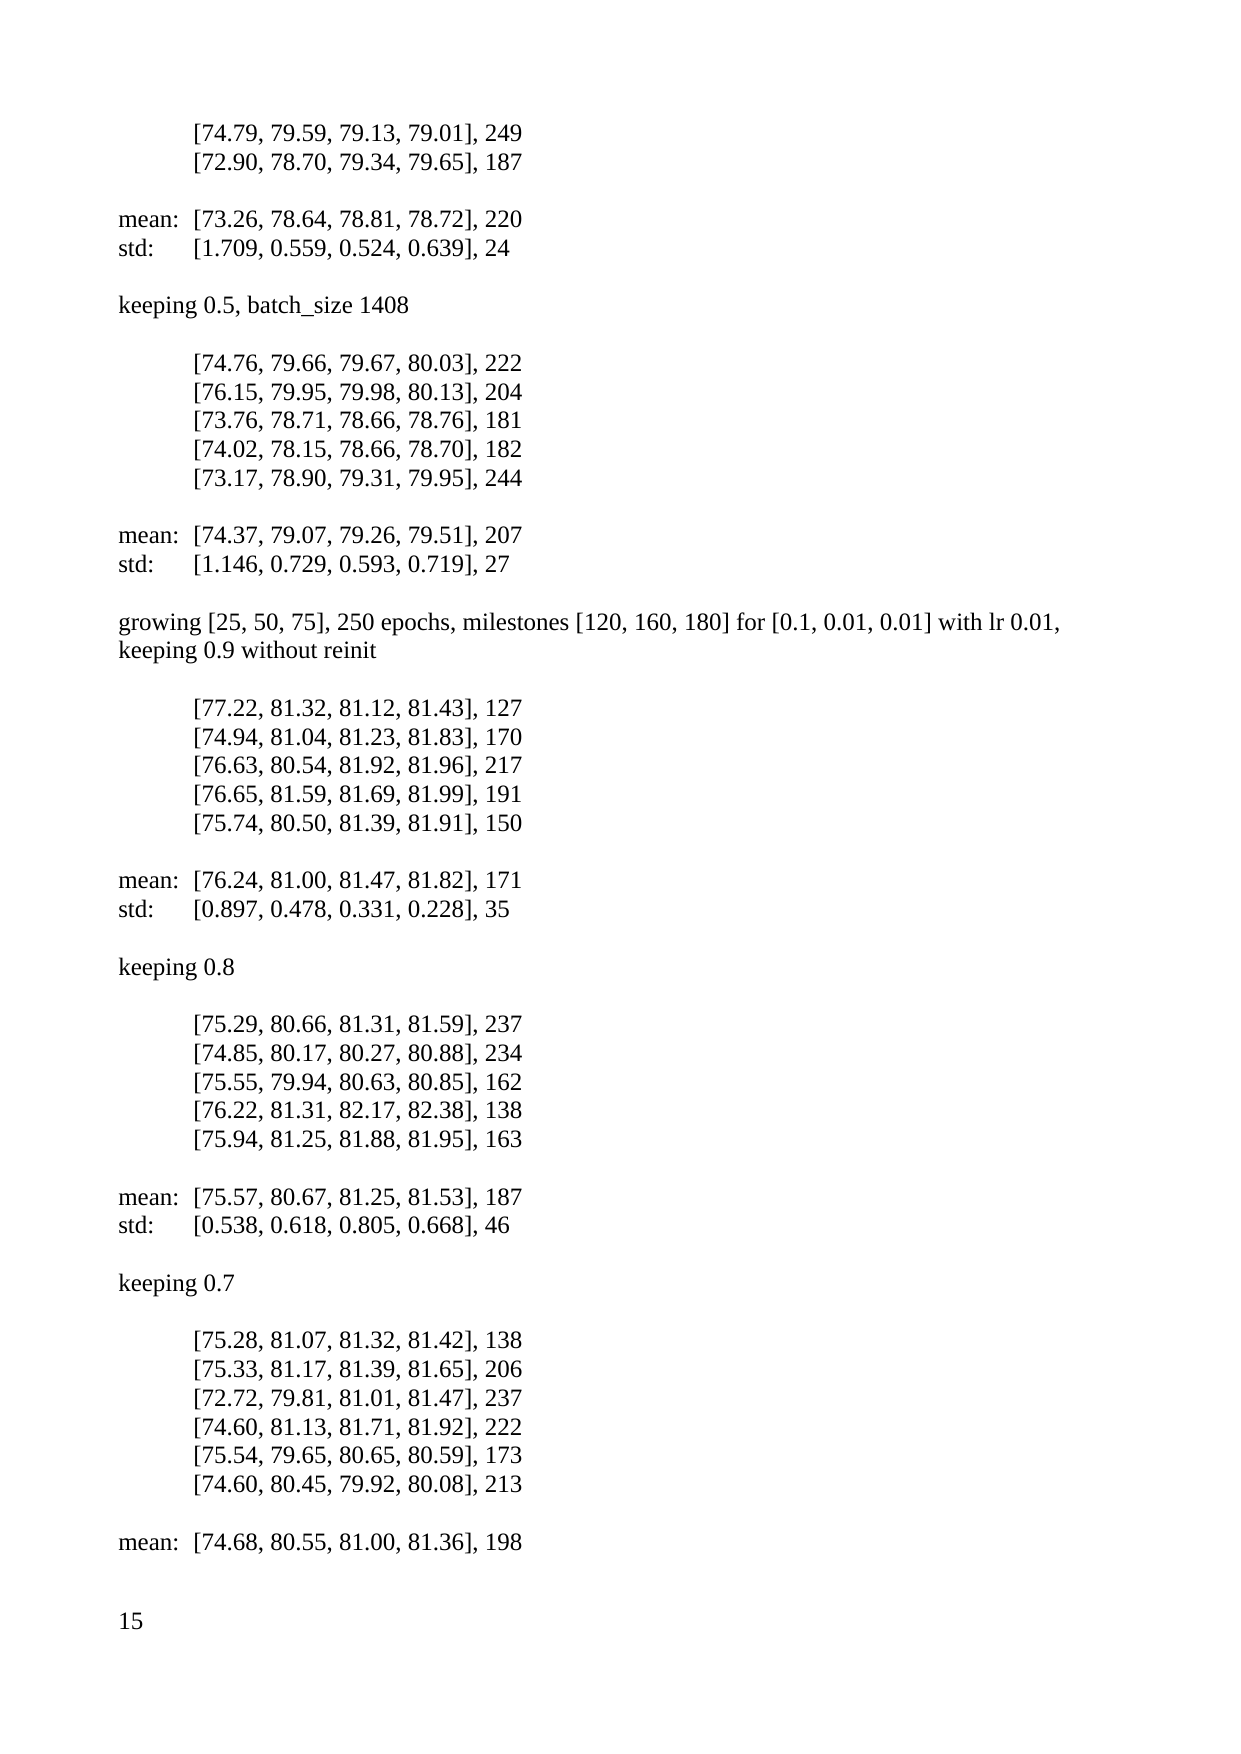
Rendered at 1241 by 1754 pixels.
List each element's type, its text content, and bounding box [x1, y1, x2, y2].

text [74.60, 80.45, 79.92, 80.08], 213 [118, 1469, 1122, 1498]
text [74.60, 81.13, 81.71, 81.92], 222 [118, 1412, 1122, 1441]
text std: [0.897, 0.478, 0.331, 0.228], 35 [118, 894, 1122, 923]
text [74.94, 81.04, 81.23, 81.83], 170 [118, 722, 1122, 751]
text std: [1.146, 0.729, 0.593, 0.719], 27 [118, 549, 1122, 578]
text std: [0.538, 0.618, 0.805, 0.668], 46 [118, 1211, 1122, 1239]
text [72.90, 78.70, 79.34, 79.65], 187 [118, 147, 1122, 176]
text [74.02, 78.15, 78.66, 78.70], 182 [118, 434, 1122, 463]
text [75.55, 79.94, 80.63, 80.85], 162 [118, 1067, 1122, 1096]
text growing [25, 50, 75], 250 epochs, milestones [120, 160, 180] for [0.1, 0.01, 0.01] with lr 0.01, keeping 0.9 without reinit [118, 607, 1122, 664]
text mean: [75.57, 80.67, 81.25, 81.53], 187 [118, 1182, 1122, 1211]
text [73.76, 78.71, 78.66, 78.76], 181 [118, 406, 1122, 434]
text std: [1.709, 0.559, 0.524, 0.639], 24 [118, 233, 1122, 262]
text mean: [74.68, 80.55, 81.00, 81.36], 198 [118, 1527, 1122, 1556]
text mean: [73.26, 78.64, 78.81, 78.72], 220 [118, 204, 1122, 233]
text [74.76, 79.66, 79.67, 80.03], 222 [118, 348, 1122, 377]
text [75.74, 80.50, 81.39, 81.91], 150 [118, 808, 1122, 837]
text [76.63, 80.54, 81.92, 81.96], 217 [118, 751, 1122, 779]
text [75.29, 80.66, 81.31, 81.59], 237 [118, 1009, 1122, 1038]
text [75.28, 81.07, 81.32, 81.42], 138 [118, 1326, 1122, 1354]
text [76.15, 79.95, 79.98, 80.13], 204 [118, 377, 1122, 406]
text keeping 0.5, batch_size 1408 [118, 291, 1122, 319]
text [75.54, 79.65, 80.65, 80.59], 173 [118, 1441, 1122, 1469]
text [72.72, 79.81, 81.01, 81.47], 237 [118, 1383, 1122, 1412]
text [75.94, 81.25, 81.88, 81.95], 163 [118, 1124, 1122, 1153]
text [73.17, 78.90, 79.31, 79.95], 244 [118, 463, 1122, 492]
text [76.65, 81.59, 81.69, 81.99], 191 [118, 779, 1122, 808]
text [75.33, 81.17, 81.39, 81.65], 206 [118, 1354, 1122, 1383]
text [74.79, 79.59, 79.13, 79.01], 249 [118, 118, 1122, 147]
text [74.85, 80.17, 80.27, 80.88], 234 [118, 1038, 1122, 1067]
text [76.22, 81.31, 82.17, 82.38], 138 [118, 1096, 1122, 1124]
text mean: [76.24, 81.00, 81.47, 81.82], 171 [118, 866, 1122, 894]
text [77.22, 81.32, 81.12, 81.43], 127 [118, 693, 1122, 722]
text mean: [74.37, 79.07, 79.26, 79.51], 207 [118, 521, 1122, 549]
text keeping 0.8 [118, 952, 1122, 981]
text keeping 0.7 [118, 1268, 1122, 1297]
